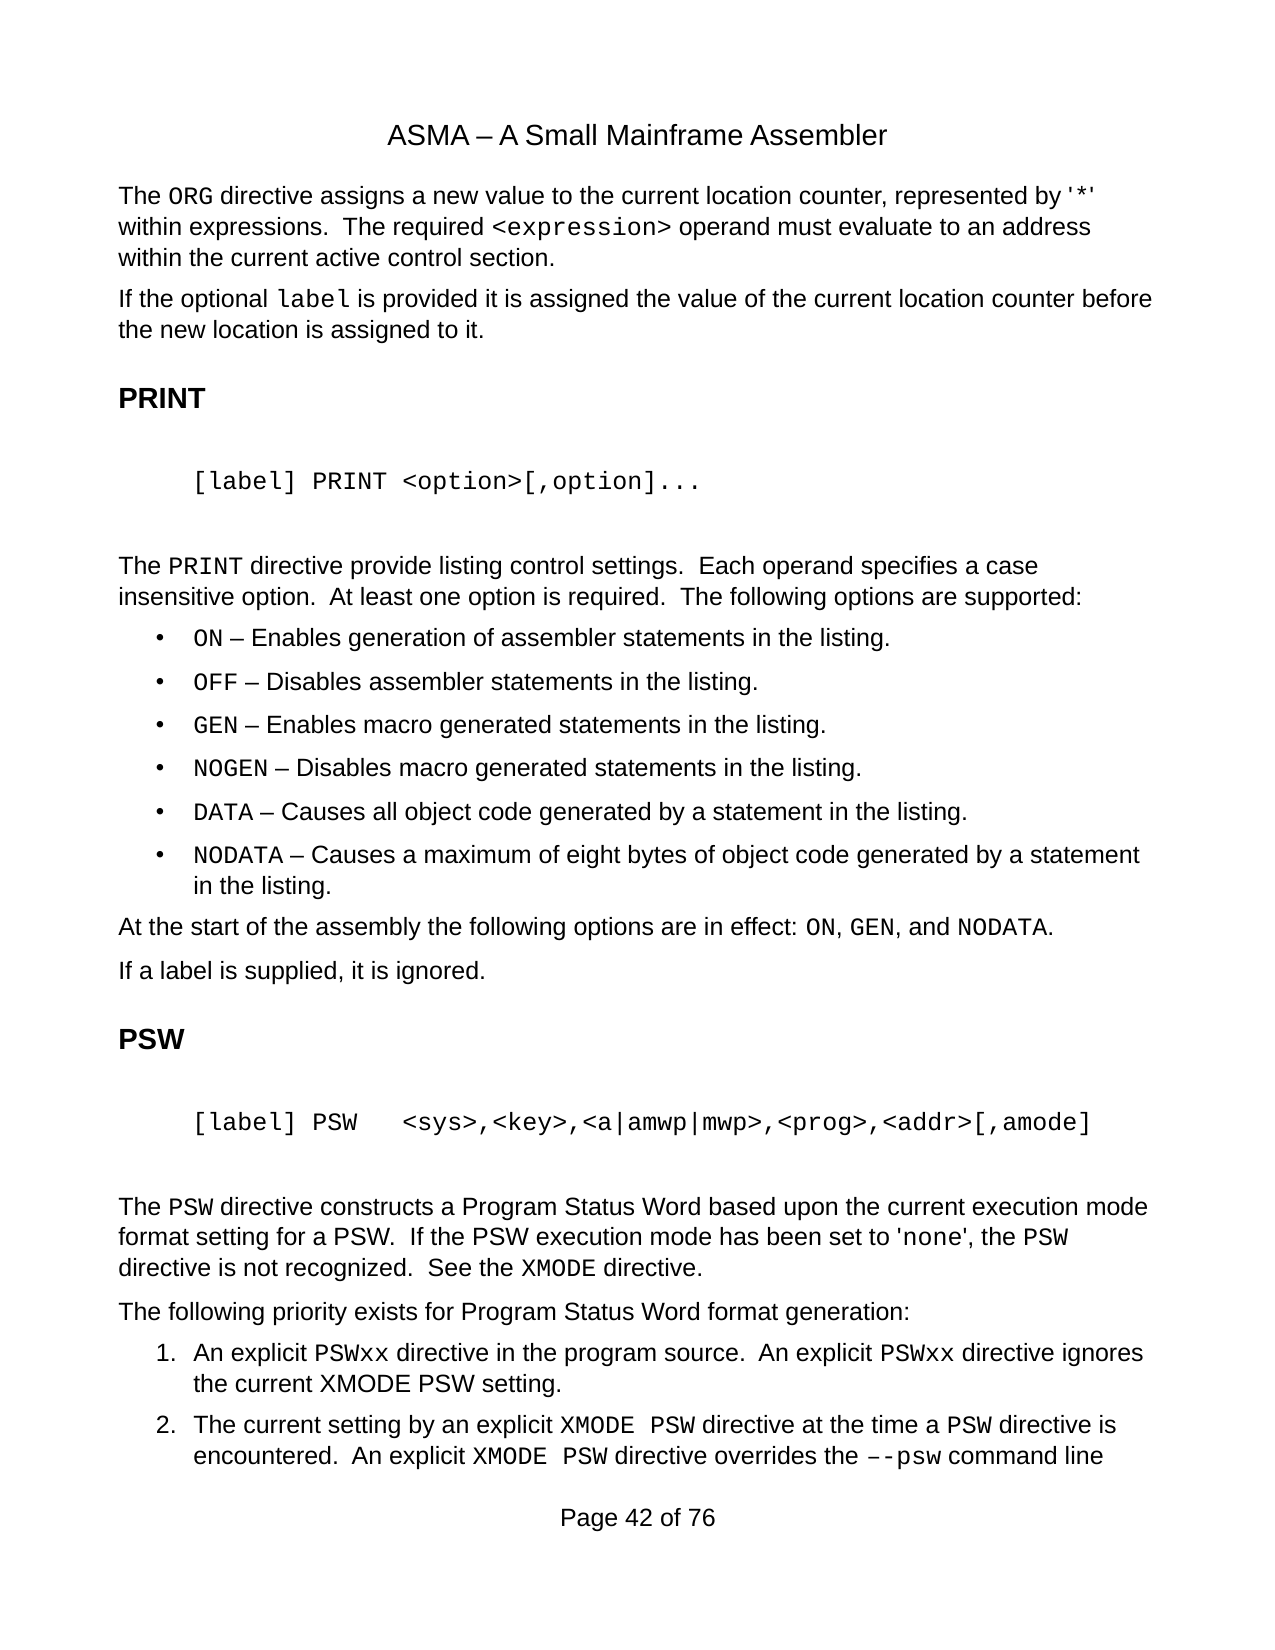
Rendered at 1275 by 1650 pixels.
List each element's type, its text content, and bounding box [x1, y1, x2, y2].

list An explicit PSWxx directive in the program source. An explicit PSWxx directive ignores the current XMODE PSW setting. [156, 1338, 1157, 1398]
text The PRINT directive provide listing control settings. Each operand specifies a case insensitive option. At least one option is required. The following options are supported: [118, 551, 1157, 611]
text If a label is supplied, it is ignored. [118, 956, 1157, 984]
text [label] PRINT <option>[,option]... [192, 469, 1157, 497]
text The PSW directive constructs a Program Status Word based upon the current execution mode format setting for a PSW. If the PSW execution mode has been set to 'none', the PSW directive is not recognized. See the XMODE directive. [118, 1191, 1157, 1284]
text At the start of the assembly the following options are in effect: ON, GEN, and NODATA. [118, 912, 1157, 943]
text [label] PSW <sys>,<key>,<a|amwp|mwp>,<prog>,<addr>[,amode] [192, 1109, 1157, 1138]
text If the optional label is provided it is assigned the value of the current location counter before the new location is assigned to it. [118, 284, 1157, 344]
list NOGEN – Disables macro generated statements in the listing. [156, 753, 1157, 784]
subtitle PSW [118, 1022, 1157, 1056]
subtitle PRINT [118, 381, 1157, 415]
text The following priority exists for Program Status Word format generation: [118, 1297, 1157, 1326]
list ON – Enables generation of assembler statements in the listing. [156, 623, 1157, 654]
list GEN – Enables macro generated statements in the listing. [156, 710, 1157, 741]
text The ORG directive assigns a new value to the current location counter, represented by '*' within expressions. The required <expression> operand must evaluate to an address within the current active control section. [118, 181, 1157, 272]
list OFF – Disables assembler statements in the listing. [156, 666, 1157, 697]
list The current setting by an explicit XMODE PSW directive at the time a PSW directive is encountered. An explicit XMODE PSW directive overrides the –-psw command line [156, 1410, 1157, 1472]
list DATA – Causes all object code generated by a statement in the listing. [156, 797, 1157, 828]
list NODATA – Causes a maximum of eight bytes of object code generated by a statement in the listing. [156, 840, 1157, 900]
